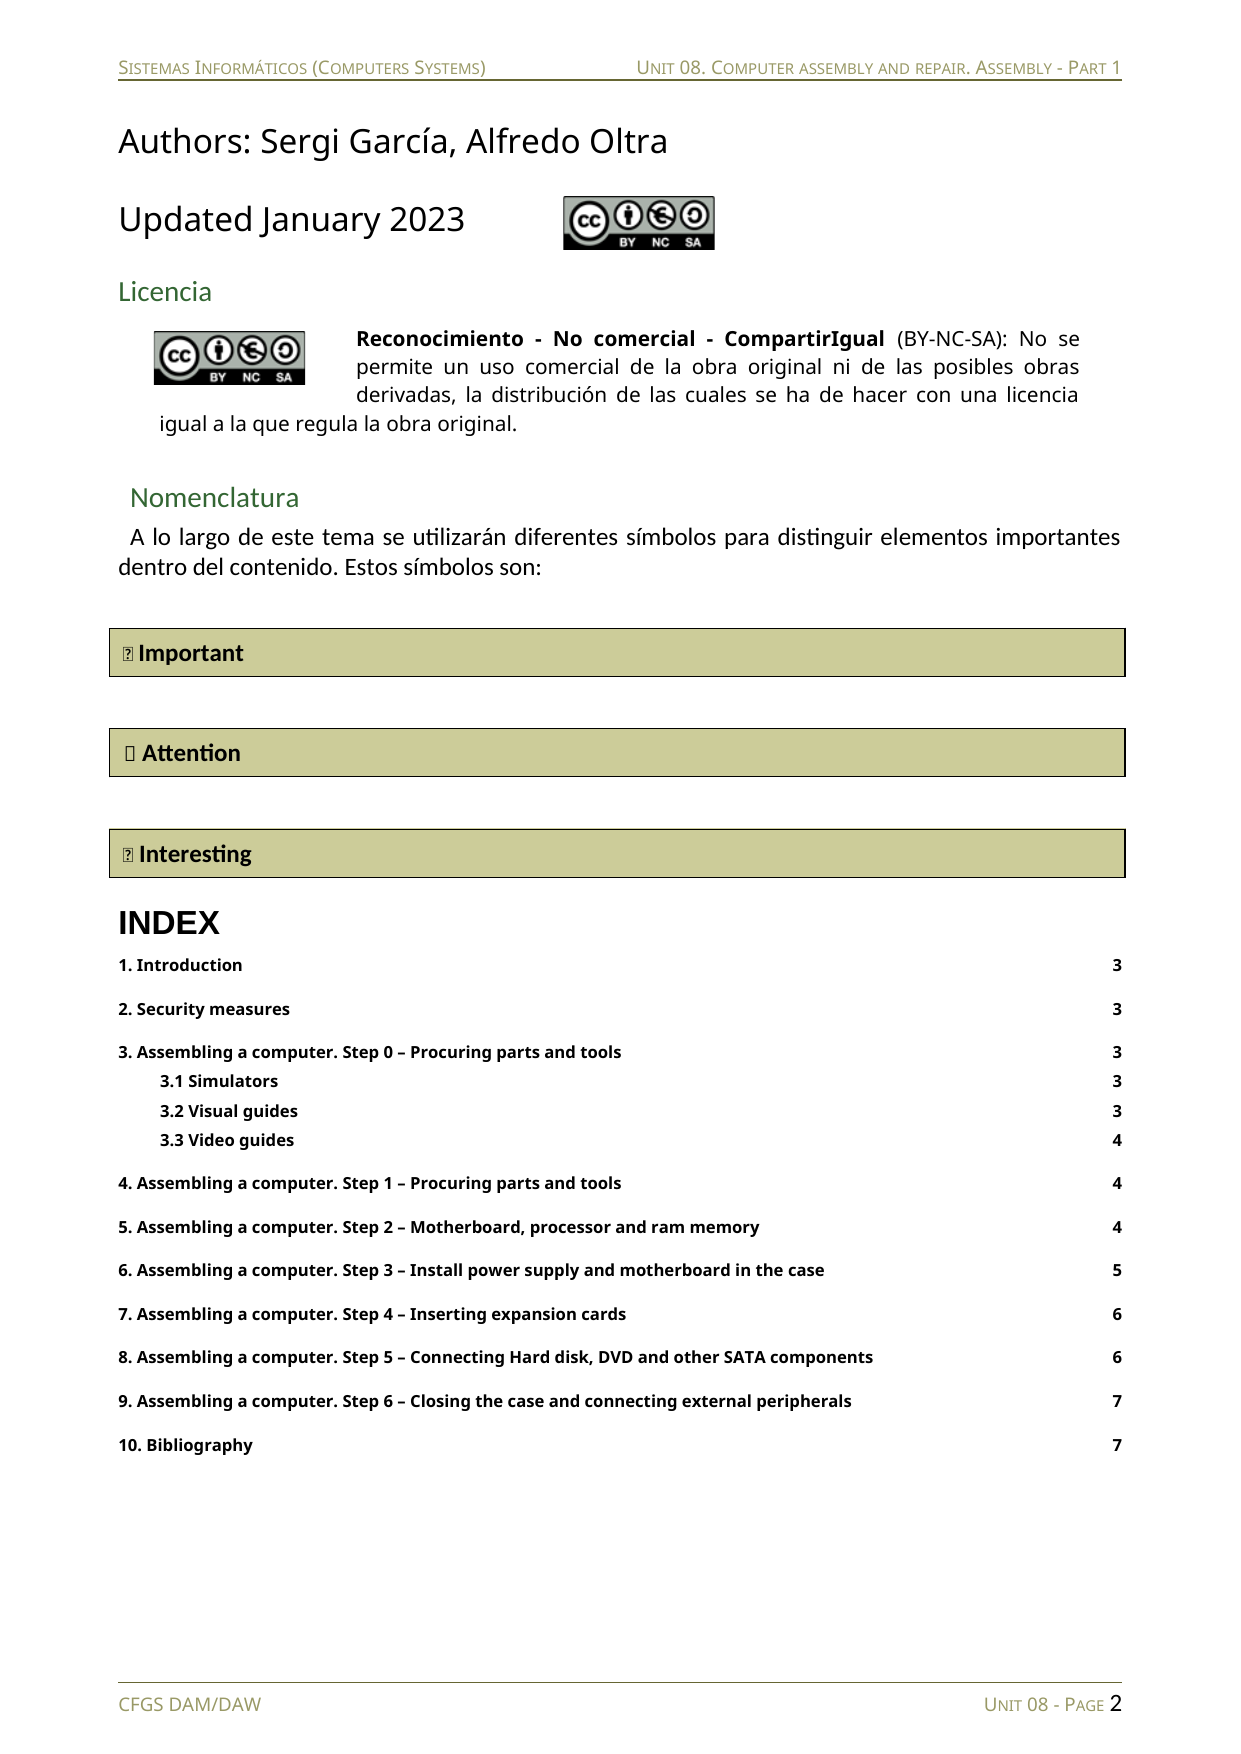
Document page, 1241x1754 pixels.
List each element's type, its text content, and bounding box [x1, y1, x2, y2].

text 3.1 Simulators 3 [156, 1070, 1122, 1093]
text 3.2 Visual guides 3 [156, 1099, 1122, 1122]
text 3. Assembling a computer. Step 0 – Procuring parts and tools 3 [118, 1041, 1122, 1063]
text A lo largo de este tema se utilizarán diferentes símbolos para distinguir elementos importantes dentro del contenido. Estos símbolos son: [118, 521, 1122, 582]
text [715, 196, 1122, 241]
text 9. Assembling a computer. Step 6 – Closing the case and connecting external peripherals 7 [118, 1389, 1122, 1412]
text 8. Assembling a computer. Step 5 – Connecting Hard disk, DVD and other SATA components 6 [118, 1346, 1122, 1369]
picture [563, 196, 715, 250]
text Authors: Sergi García, Alfredo Oltra [118, 118, 1122, 163]
text 10. Bibliography 7 [118, 1433, 1122, 1456]
text 4. Assembling a computer. Step 1 – Procuring parts and tools 4 [118, 1172, 1122, 1194]
text 1. Introduction 3 [118, 954, 1122, 976]
text 💬 Interesting [110, 830, 1124, 877]
text 📖 Important [110, 629, 1124, 676]
text ❕ Attention [110, 729, 1124, 776]
text Updated January 2023 [118, 196, 563, 241]
text Licencia [118, 273, 1122, 309]
text 3.3 Video guides 4 [156, 1128, 1122, 1151]
text 2. Security measures 3 [118, 997, 1122, 1020]
text 5. Assembling a computer. Step 2 – Motherboard, processor and ram memory 4 [118, 1215, 1122, 1238]
text 7. Assembling a computer. Step 4 – Inserting expansion cards 6 [118, 1302, 1122, 1325]
text Nomenclatura [118, 479, 1122, 514]
text INDEX [118, 903, 1122, 941]
picture [153, 331, 306, 385]
text Reconocimiento - No comercial - CompartirIgual (BY-NC-SA): No se permite un uso comercial de la obra original ni de las posibles obras derivadas, la distribución de las cuales se ha de hacer con una licencia igual a la que regula la obra original. [159, 324, 1080, 437]
text 6. Assembling a computer. Step 3 – Install power supply and motherboard in the case 5 [118, 1259, 1122, 1282]
